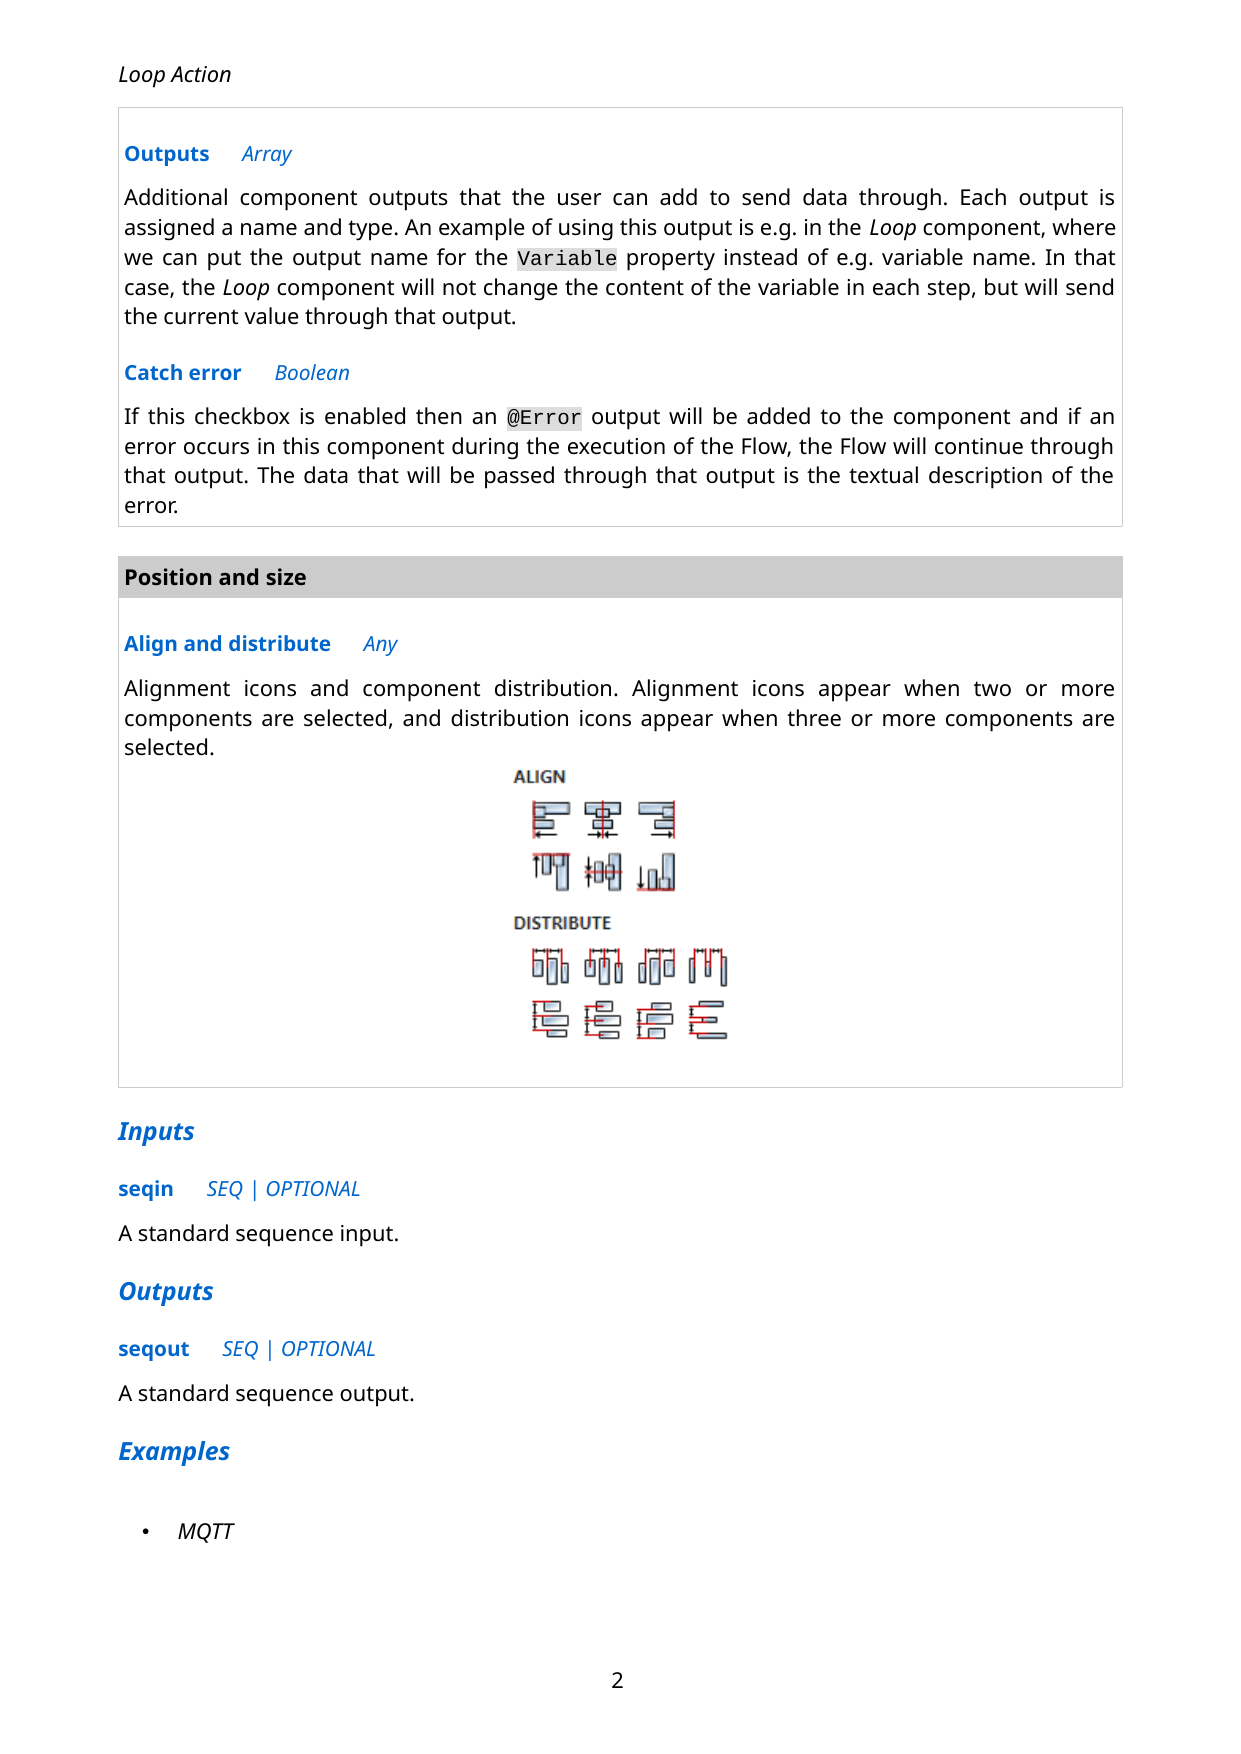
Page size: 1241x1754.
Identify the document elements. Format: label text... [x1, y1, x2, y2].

subtitle Examples [118, 1434, 1122, 1468]
table_cell Align and distribute Any Alignment icons and component distribution. Alignment icons appear when two or more components are selected, and distribution icons appear when three or more components are selected. [119, 598, 1122, 1087]
subtitle Outputs [118, 1274, 1122, 1308]
subtitle seqout SEQ | OPTIONAL [118, 1334, 1122, 1363]
table_header Position and size [119, 557, 1122, 597]
picture [490, 762, 750, 1052]
list MQTT [142, 1516, 1110, 1545]
subtitle seqin SEQ | OPTIONAL [118, 1174, 1122, 1203]
text A standard sequence input. [118, 1217, 1122, 1247]
subtitle Inputs [118, 1114, 1122, 1148]
table_cell Outputs Array Additional component outputs that the user can add to send data through. Each output is assigned a name and type. An example of using this output is e.g. in the Loop component, where we can put the output name for the Variable property instead of e.g. variable name. In that case, the Loop component will not change the content of the variable in each step, but will send the current value through that output. Catch error Boolean If this checkbox is enabled then an @Error output will be added to the component and if an error occurs in this component during the execution of the Flow, the Flow will continue through that output. The data that will be passed through that output is the textual description of the error. [119, 108, 1122, 526]
text A standard sequence output. [118, 1378, 1122, 1407]
